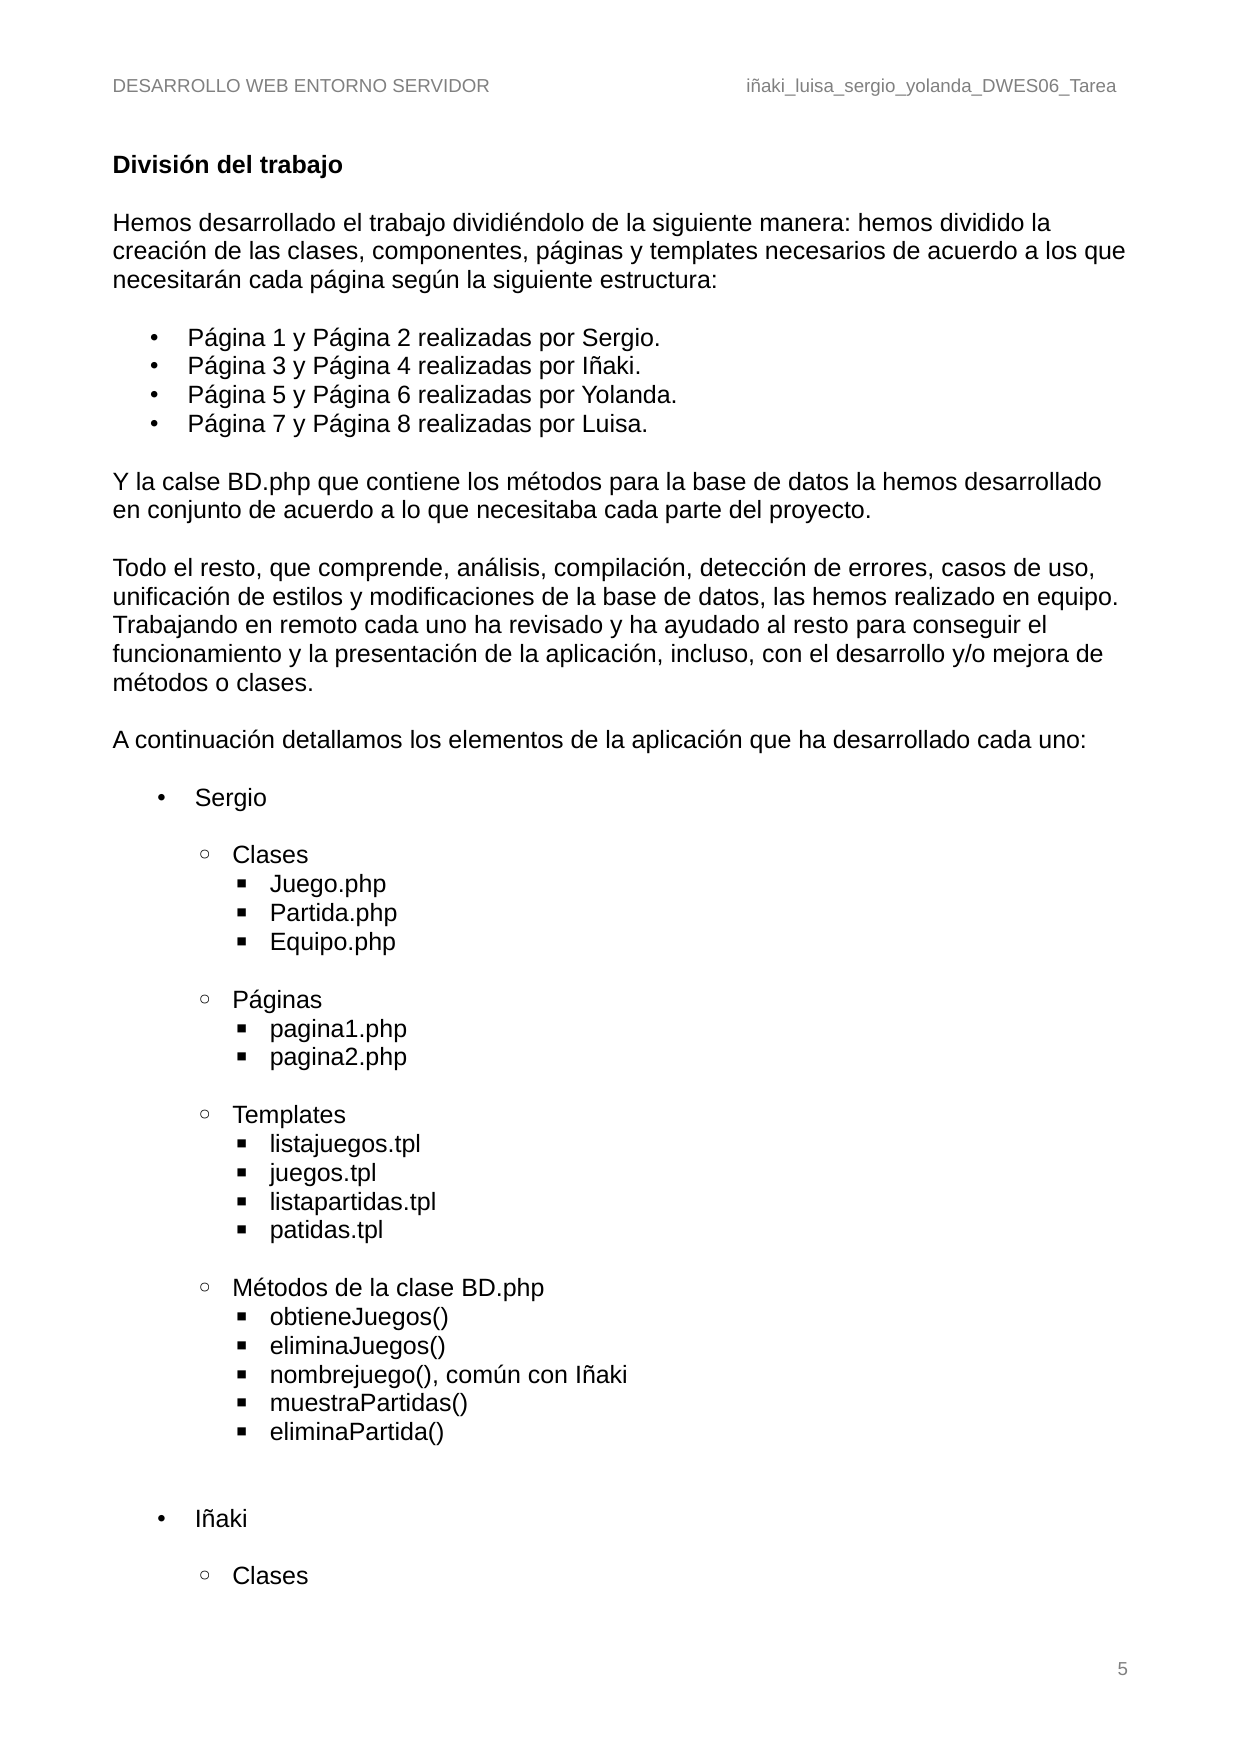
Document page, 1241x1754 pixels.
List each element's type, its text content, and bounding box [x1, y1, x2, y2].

list Página 3 y Página 4 realizadas por Iñaki. [150, 351, 1128, 380]
list obtieneJuegos() [232, 1302, 1128, 1331]
text Y la calse BD.php que contiene los métodos para la base de datos la hemos desarrollado en conjunto de acuerdo a lo que necesitaba cada parte del proyecto. [112, 467, 1128, 524]
text Todo el resto, que comprende, análisis, compilación, detección de errores, casos de uso, unificación de estilos y modificaciones de la base de datos, las hemos realizado en equipo. Trabajando en remoto cada uno ha revisado y ha ayudado al resto para conseguir el funcionamiento y la presentación de la aplicación, incluso, con el desarrollo y/o mejora de métodos o clases. [112, 553, 1128, 697]
list pagina1.php [232, 1013, 1128, 1042]
list Métodos de la clase BD.php [194, 1273, 1128, 1302]
text Hemos desarrollado el trabajo dividiéndolo de la siguiente manera: hemos dividido la creación de las clases, componentes, páginas y templates necesarios de acuerdo a los que necesitarán cada página según la siguiente estructura: [112, 207, 1128, 294]
list Iñaki [157, 1504, 1128, 1532]
list Sergio [157, 783, 1128, 812]
list listajuegos.tpl [232, 1129, 1128, 1158]
list Clases [194, 841, 1128, 869]
list juegos.tpl [232, 1158, 1128, 1187]
text A continuación detallamos los elementos de la aplicación que ha desarrollado cada uno: [112, 725, 1128, 754]
list muestraPartidas() [232, 1388, 1128, 1417]
list Juego.php [232, 869, 1128, 898]
list Partida.php [232, 898, 1128, 927]
list Páginas [194, 985, 1128, 1013]
list Clases [194, 1561, 1128, 1590]
list eliminaJuegos() [232, 1331, 1128, 1359]
list Templates [194, 1100, 1128, 1129]
list Página 7 y Página 8 realizadas por Luisa. [150, 409, 1128, 438]
list listapartidas.tpl [232, 1187, 1128, 1215]
list Página 5 y Página 6 realizadas por Yolanda. [150, 380, 1128, 409]
list eliminaPartida() [232, 1417, 1128, 1446]
list patidas.tpl [232, 1215, 1128, 1244]
list Equipo.php [232, 927, 1128, 956]
list Página 1 y Página 2 realizadas por Sergio. [150, 322, 1128, 351]
list nombrejuego(), común con Iñaki [232, 1359, 1128, 1388]
text División del trabajo [112, 150, 1128, 179]
list pagina2.php [232, 1042, 1128, 1071]
